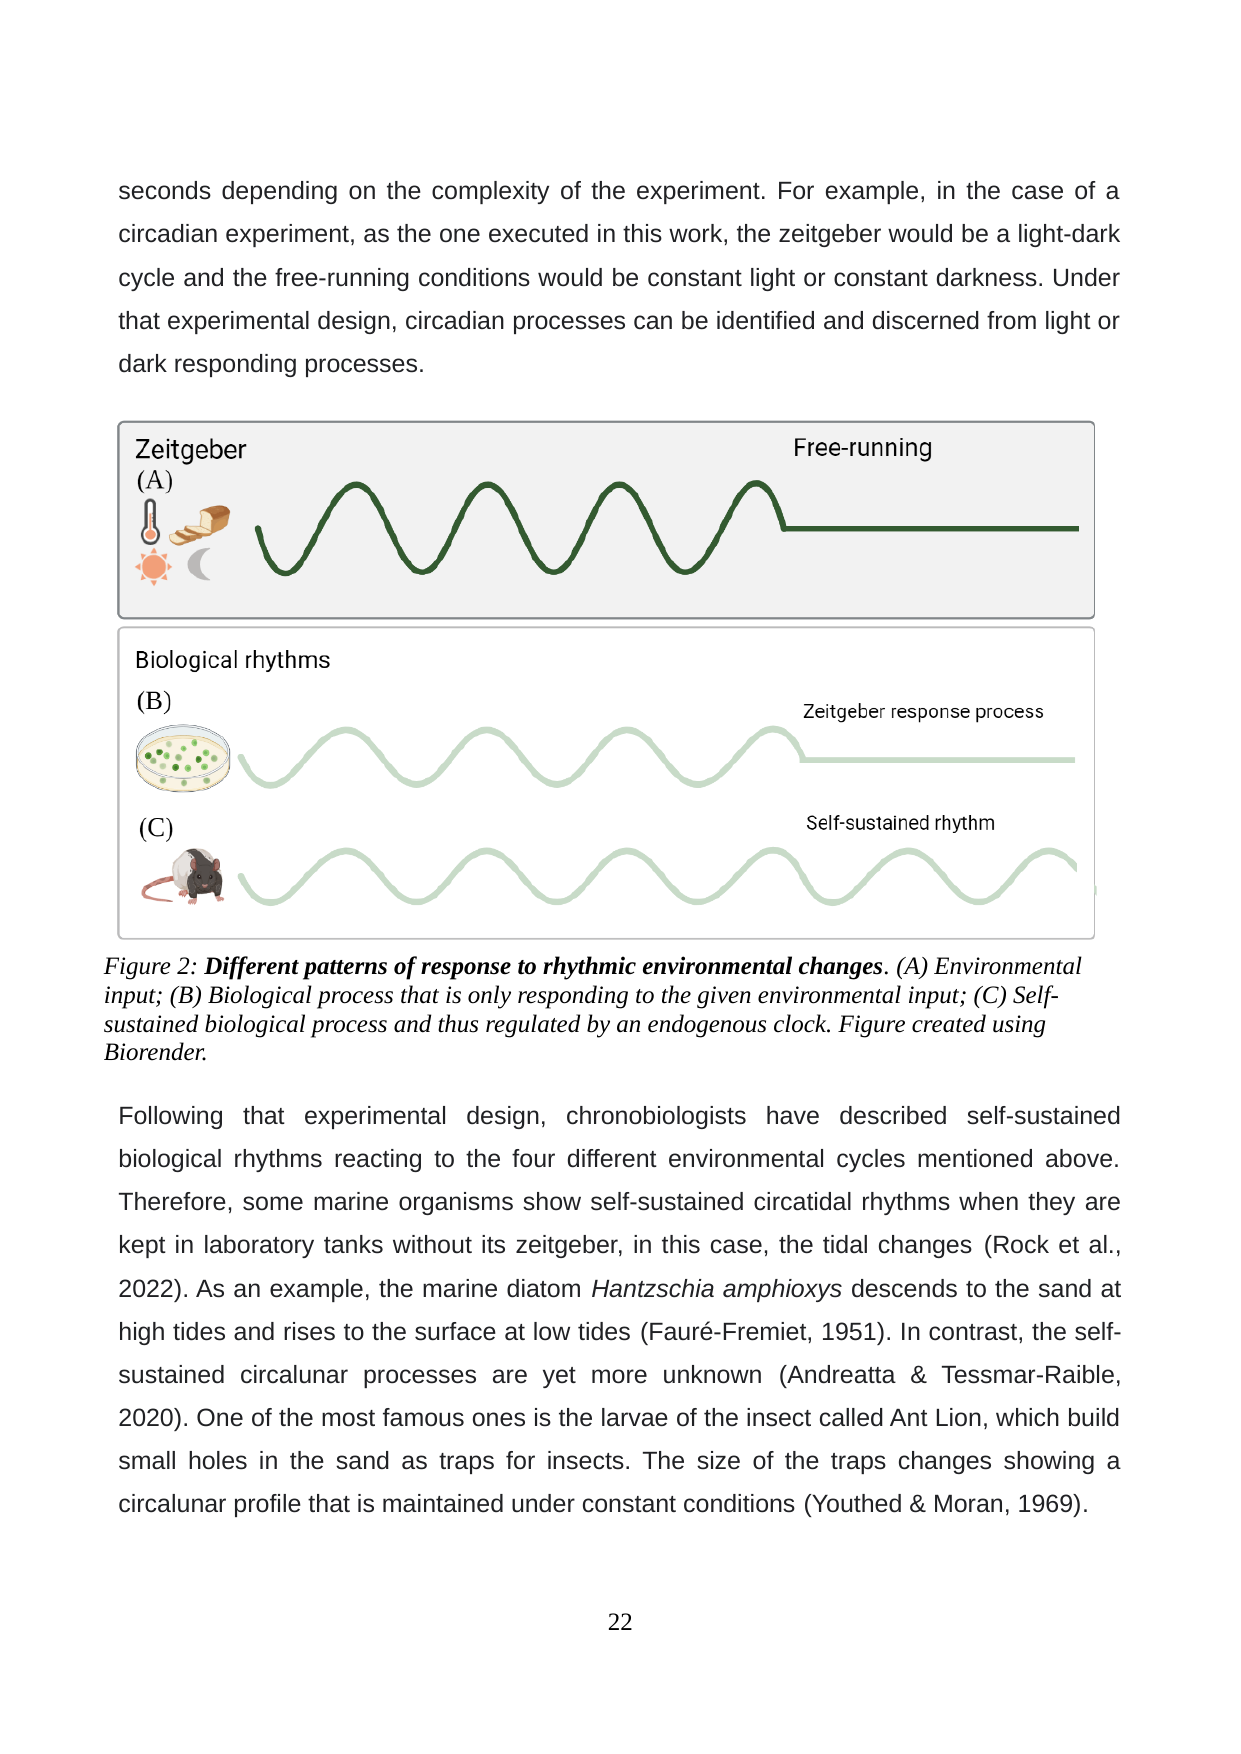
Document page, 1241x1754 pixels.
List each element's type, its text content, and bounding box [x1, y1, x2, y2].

text seconds depending on the complexity of the experiment. For example, in the case of a circadian experiment, as the one executed in this work, the zeitgeber would be a light-dark cycle and the free-running conditions would be constant light or constant darkness. Under that experimental design, circadian processes can be identified and discerned from light or dark responding processes. [118, 176, 1122, 378]
text Following that experimental design, chronobiologists have described self-sustained biological rhythms reacting to the four different environmental cycles mentioned above. Therefore, some marine organisms show self-sustained circatidal rhythms when they are kept in laboratory tanks without its zeitgeber, in this case, the tidal changes (Rock et al., 2022)⁠. As an example, the marine diatom Hantzschia amphioxys descends to the sand at high tides and rises to the surface at low tides (Fauré-Fremiet, 1951)⁠. In contrast, the self-sustained circalunar processes are yet more unknown (Andreatta & Tessmar-Raible, 2020)⁠. One of the most famous ones is the larvae of the insect called Ant Lion, which build small holes in the sand as traps for insects. The size of the traps changes showing a circalunar profile that is maintained under constant conditions (Youthed & Moran, 1969)⁠. [118, 1101, 1122, 1518]
text Figure 2: Different patterns of response to rhythmic environmental changes. (A) Environmental input; (B) Biological process that is only responding to the given environmental input; (C) Self-sustained biological process and thus regulated by an endogenous clock. Figure created using Biorender. [104, 952, 1108, 1066]
picture [103, 408, 1108, 952]
